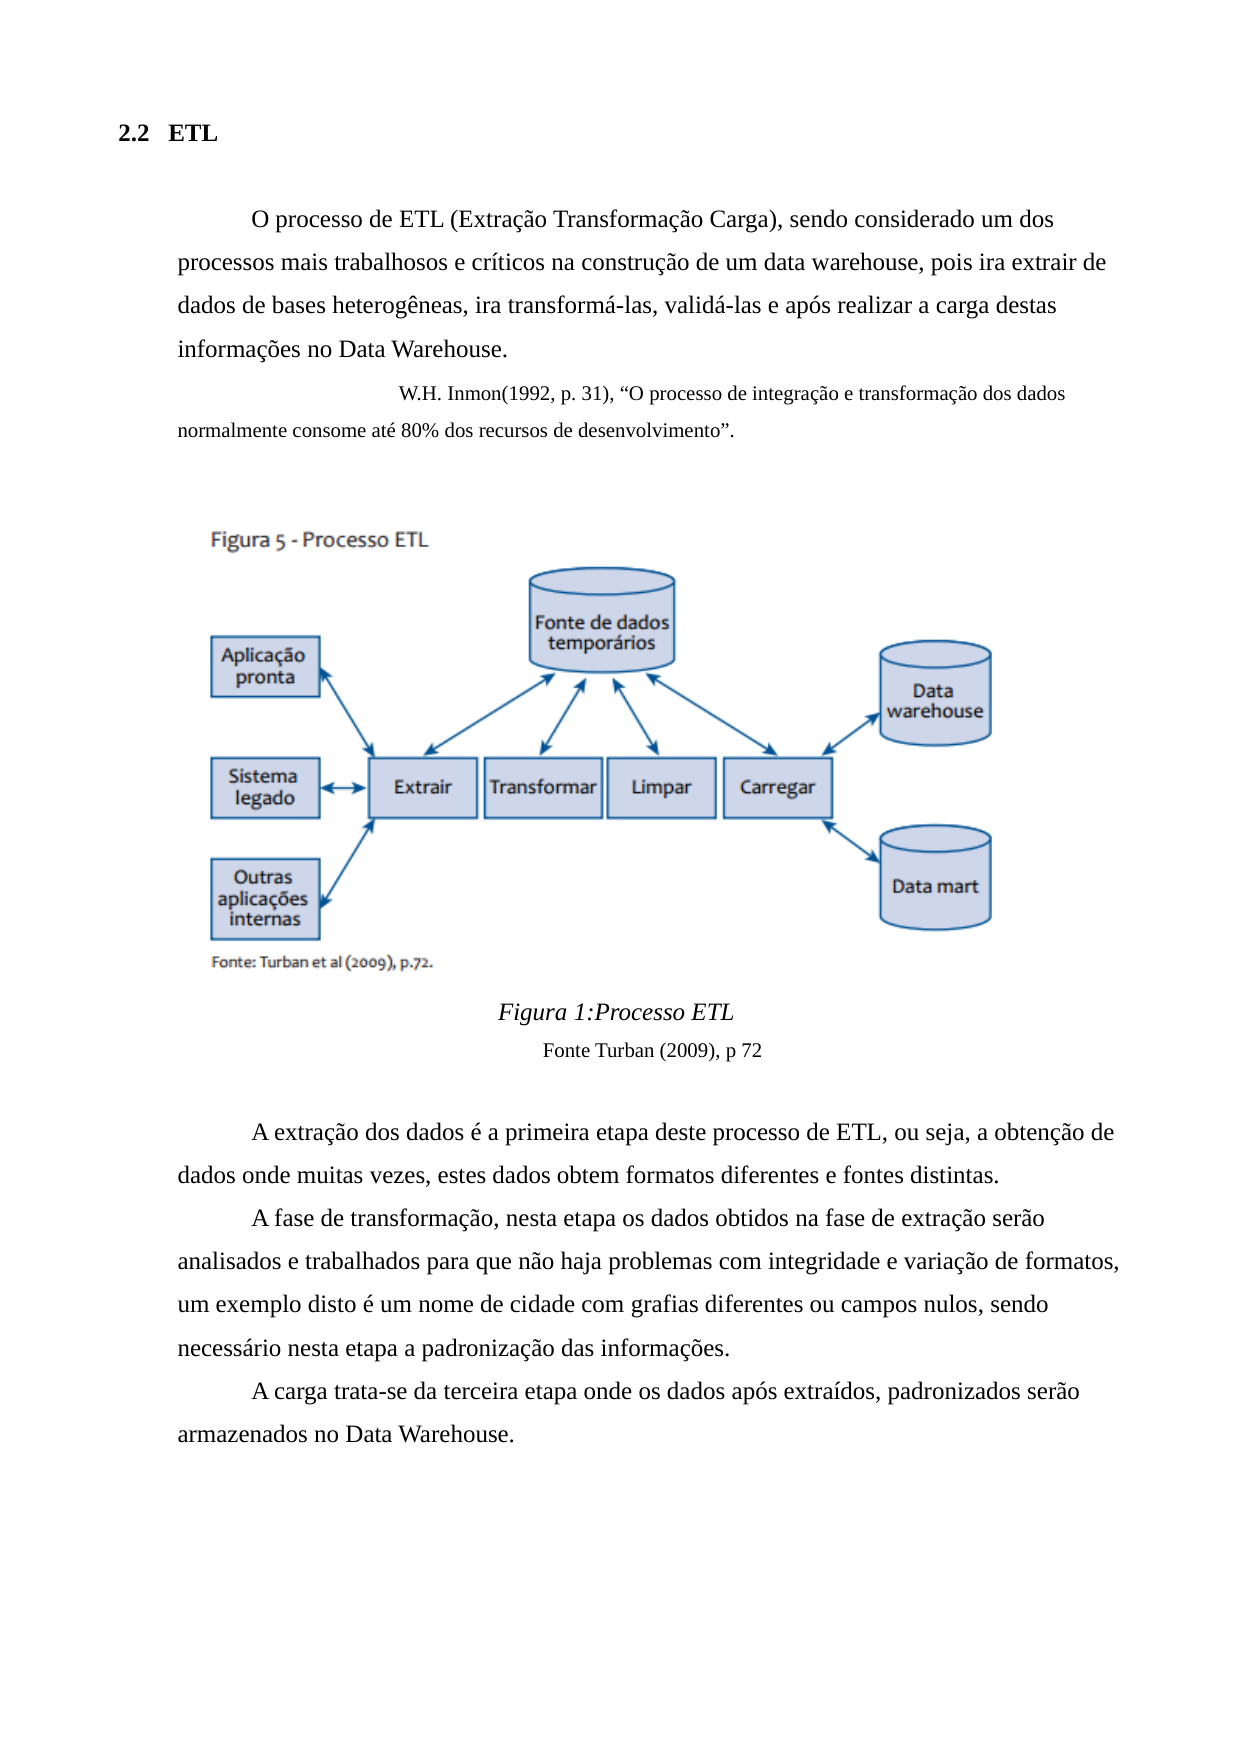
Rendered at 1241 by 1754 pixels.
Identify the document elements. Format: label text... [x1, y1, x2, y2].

list A fase de transformação, nesta etapa os dados obtidos na fase de extração serão analisados e trabalhados para que não haja problemas com integridade e variação de formatos, um exemplo disto é um nome de cidade com grafias diferentes ou campos nulos, sendo necessário nesta etapa a padronização das informações. [177, 1203, 1122, 1361]
picture [147, 502, 1093, 997]
list 2.2 ETL [118, 118, 1122, 147]
list O processo de ETL (Extração Transformação Carga), sendo considerado um dos processos mais trabalhosos e críticos na construção de um data warehouse, pois ira extrair de dados de bases heterogêneas, ira transformá-las, validá-las e após realizar a carga destas informações no Data Warehouse. [177, 204, 1122, 362]
list A extração dos dados é a primeira etapa deste processo de ETL, ou seja, a obtenção de dados onde muitas vezes, estes dados obtem formatos diferentes e fontes distintas. [177, 1117, 1122, 1189]
list W.H. Inmon(1992, p. 31), “O processo de integração e transformação dos dados normalmente consome até 80% dos recursos de desenvolvimento”. [177, 377, 1122, 442]
list A carga trata-se da terceira etapa onde os dados após extraídos, padronizados serão armazenados no Data Warehouse. [177, 1376, 1122, 1448]
text Figura 1:Processo ETL [148, 997, 1093, 1026]
list Fonte Turban (2009), p 72 [148, 490, 1122, 1062]
